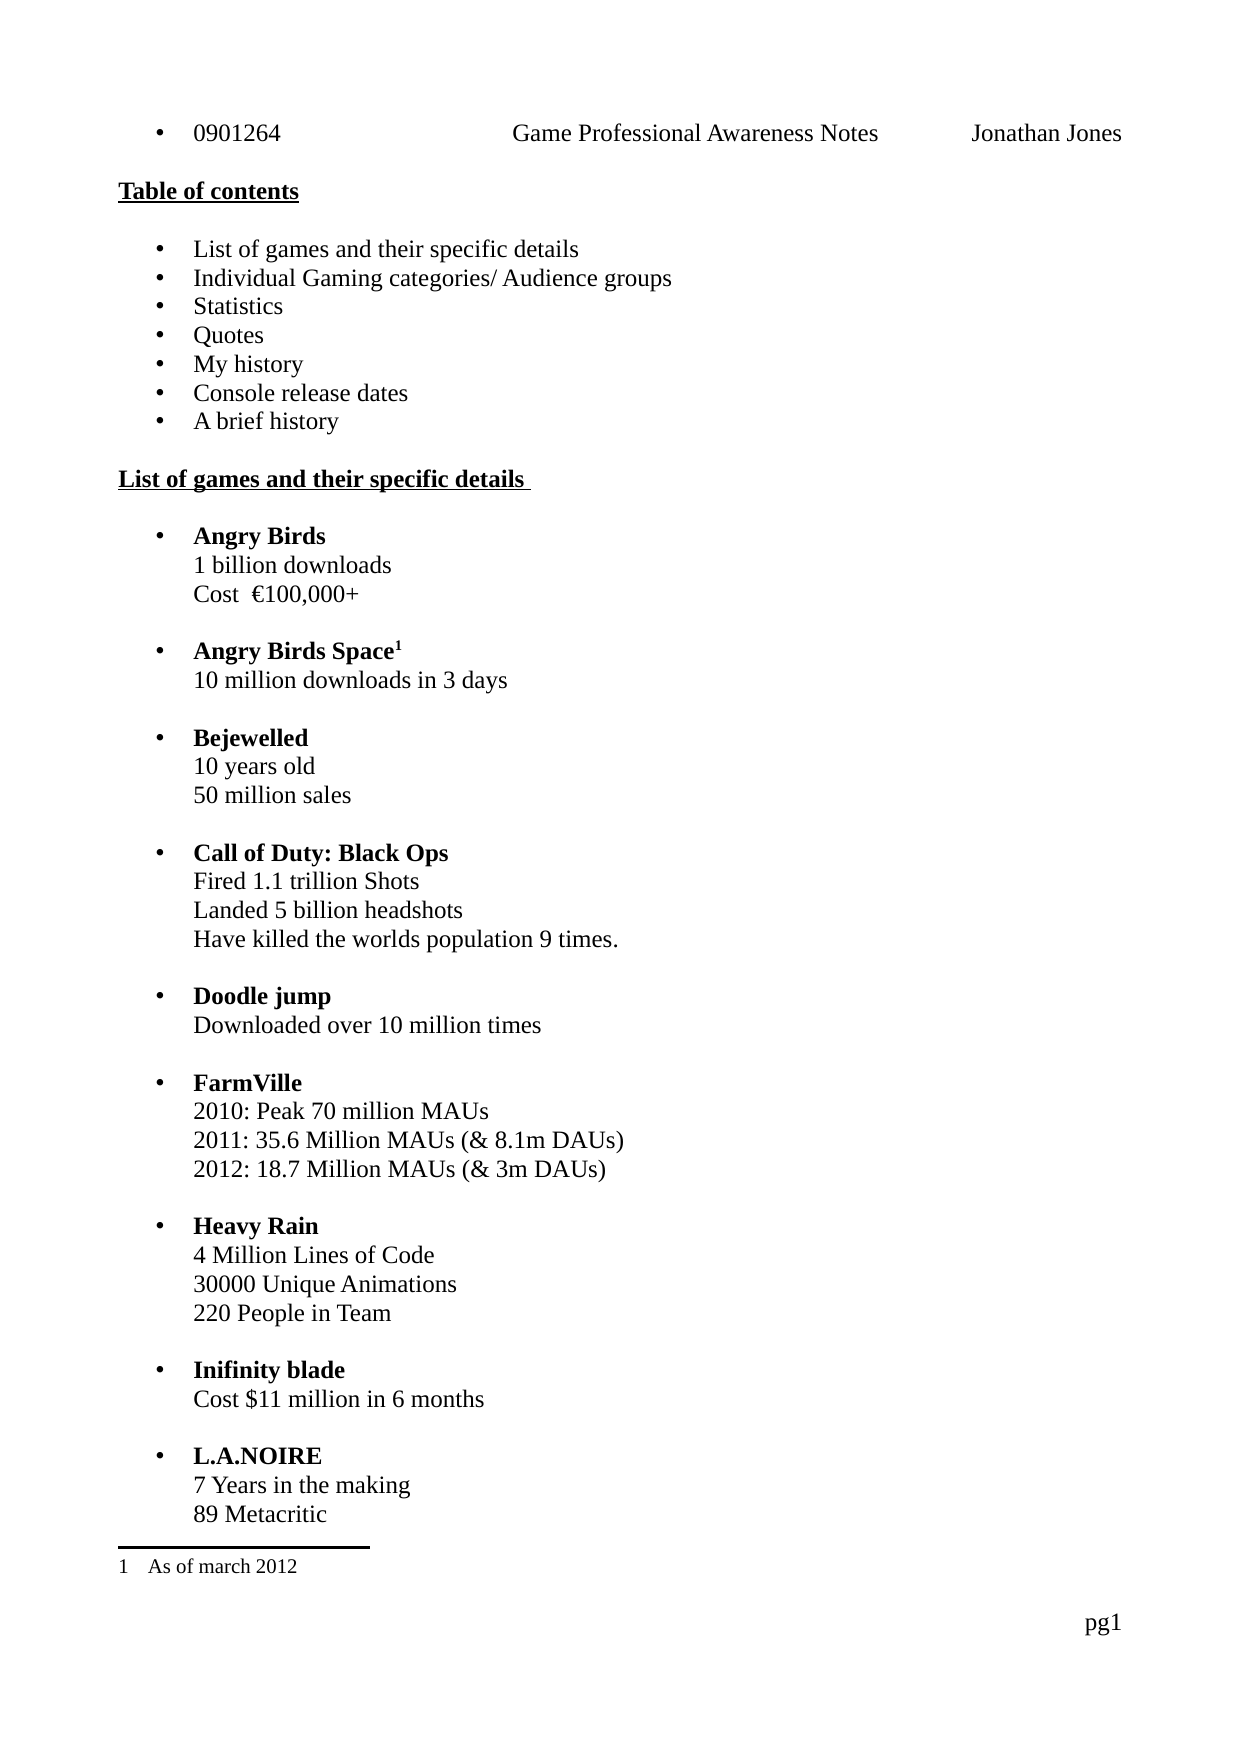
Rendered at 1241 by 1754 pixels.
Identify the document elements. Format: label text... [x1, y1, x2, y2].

list Inifinity blade [156, 1355, 1122, 1384]
list Cost $11 million in 6 months [156, 1384, 1122, 1441]
list Heavy Rain 4 Million Lines of Code 30000 Unique Animations 220 People in Team [156, 1211, 1122, 1326]
list Doodle jump Downloaded over 10 million times [156, 981, 1122, 1068]
list Statistics [156, 291, 1122, 320]
list L.A.NOIRE 7 Years in the making 89 Metacritic [156, 1441, 1122, 1528]
list My history [156, 349, 1122, 378]
list FarmVille 2010: Peak 70 million MAUs 2011: 35.6 Million MAUs (& 8.1m DAUs) 2012: 18.7 Million MAUs (& 3m DAUs) [156, 1068, 1122, 1211]
list Angry Birds 1 billion downloads Cost €100,000+ [156, 521, 1122, 636]
list Bejewelled 10 years old 50 million sales [156, 723, 1122, 838]
list As of march 2012 [118, 1553, 1122, 1578]
text List of games and their specific details [118, 464, 1122, 493]
list Angry Birds Space 10 million downloads in 3 days [156, 636, 1122, 723]
list Call of Duty: Black Ops Fired 1.1 trillion Shots Landed 5 billion headshots Have killed the worlds population 9 times. [156, 838, 1122, 981]
list List of games and their specific details [156, 234, 1122, 263]
list Console release dates [156, 378, 1122, 406]
list Quotes [156, 320, 1122, 349]
text Table of contents [118, 176, 1122, 205]
list Individual Gaming categories/ Audience groups [156, 263, 1122, 291]
list A brief history [156, 406, 1122, 435]
